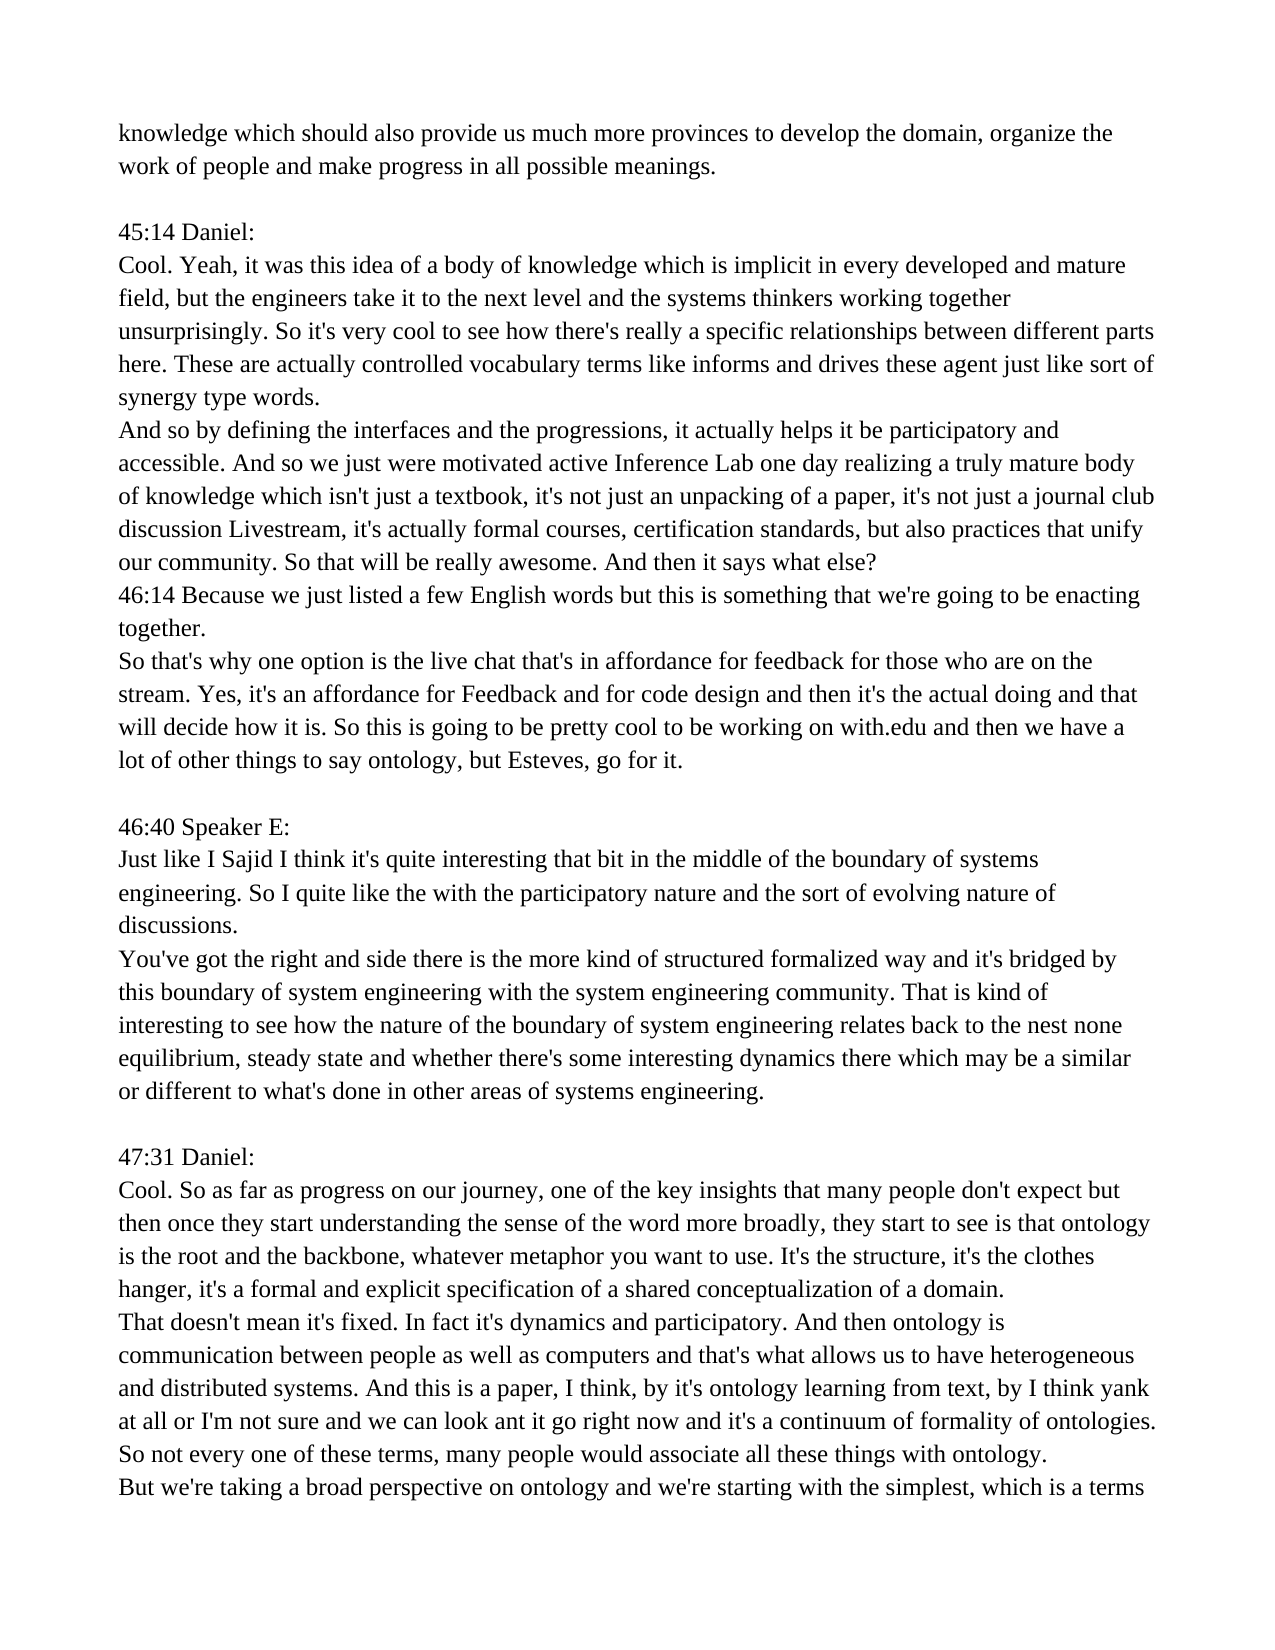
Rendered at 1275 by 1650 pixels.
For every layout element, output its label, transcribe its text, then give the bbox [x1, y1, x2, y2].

text 46:40 Speaker E: [118, 812, 1157, 840]
text That doesn't mean it's fixed. In fact it's dynamics and participatory. And then ontology is communication between people as well as computers and that's what allows us to have heterogeneous and distributed systems. And this is a paper, I think, by it's ontology learning from text, by I think yank at all or I'm not sure and we can look ant it go right now and it's a continuum of formality of ontologies. So not every one of these terms, many people would associate all these things with ontology. [118, 1307, 1157, 1468]
text Just like I Sajid I think it's quite interesting that bit in the middle of the boundary of systems engineering. So I quite like the with the participatory nature and the sort of evolving nature of discussions. [118, 844, 1157, 939]
text Cool. Yeah, it was this idea of a body of knowledge which is implicit in every developed and mature field, but the engineers take it to the next level and the systems thinkers working together unsurprisingly. So it's very cool to see how there's really a specific relationships between different parts here. These are actually controlled vocabulary terms like informs and drives these agent just like sort of synergy type words. [118, 250, 1157, 411]
text So that's why one option is the live chat that's in affordance for feedback for those who are on the stream. Yes, it's an affordance for Feedback and for code design and then it's the actual doing and that will decide how it is. So this is going to be pretty cool to be working on with.edu and then we have a lot of other things to say ontology, but Esteves, go for it. [118, 646, 1157, 774]
text 47:31 Daniel: [118, 1142, 1157, 1171]
text 45:14 Daniel: [118, 217, 1157, 246]
text knowledge which should also provide us much more provinces to develop the domain, organize the work of people and make progress in all possible meanings. [118, 118, 1157, 180]
text 46:14 Because we just listed a few English words but this is something that we're going to be enacting together. [118, 580, 1157, 642]
text You've got the right and side there is the more kind of structured formalized way and it's bridged by this boundary of system engineering with the system engineering community. That is kind of interesting to see how the nature of the boundary of system engineering relates back to the nest none equilibrium, steady state and whether there's some interesting dynamics there which may be a similar or different to what's done in other areas of systems engineering. [118, 944, 1157, 1104]
text Cool. So as far as progress on our journey, one of the key insights that many people don't expect but then once they start understanding the sense of the word more broadly, they start to see is that ontology is the root and the backbone, whatever metaphor you want to use. It's the structure, it's the clothes hanger, it's a formal and explicit specification of a shared conceptualization of a domain. [118, 1175, 1157, 1303]
text And so by defining the interfaces and the progressions, it actually helps it be participatory and accessible. And so we just were motivated active Inference Lab one day realizing a truly mature body of knowledge which isn't just a textbook, it's not just an unpacking of a paper, it's not just a journal club discussion Livestream, it's actually formal courses, certification standards, but also practices that unify our community. So that will be really awesome. And then it says what else? [118, 415, 1157, 576]
text But we're taking a broad perspective on ontology and we're starting with the simplest, which is a terms [118, 1472, 1157, 1501]
